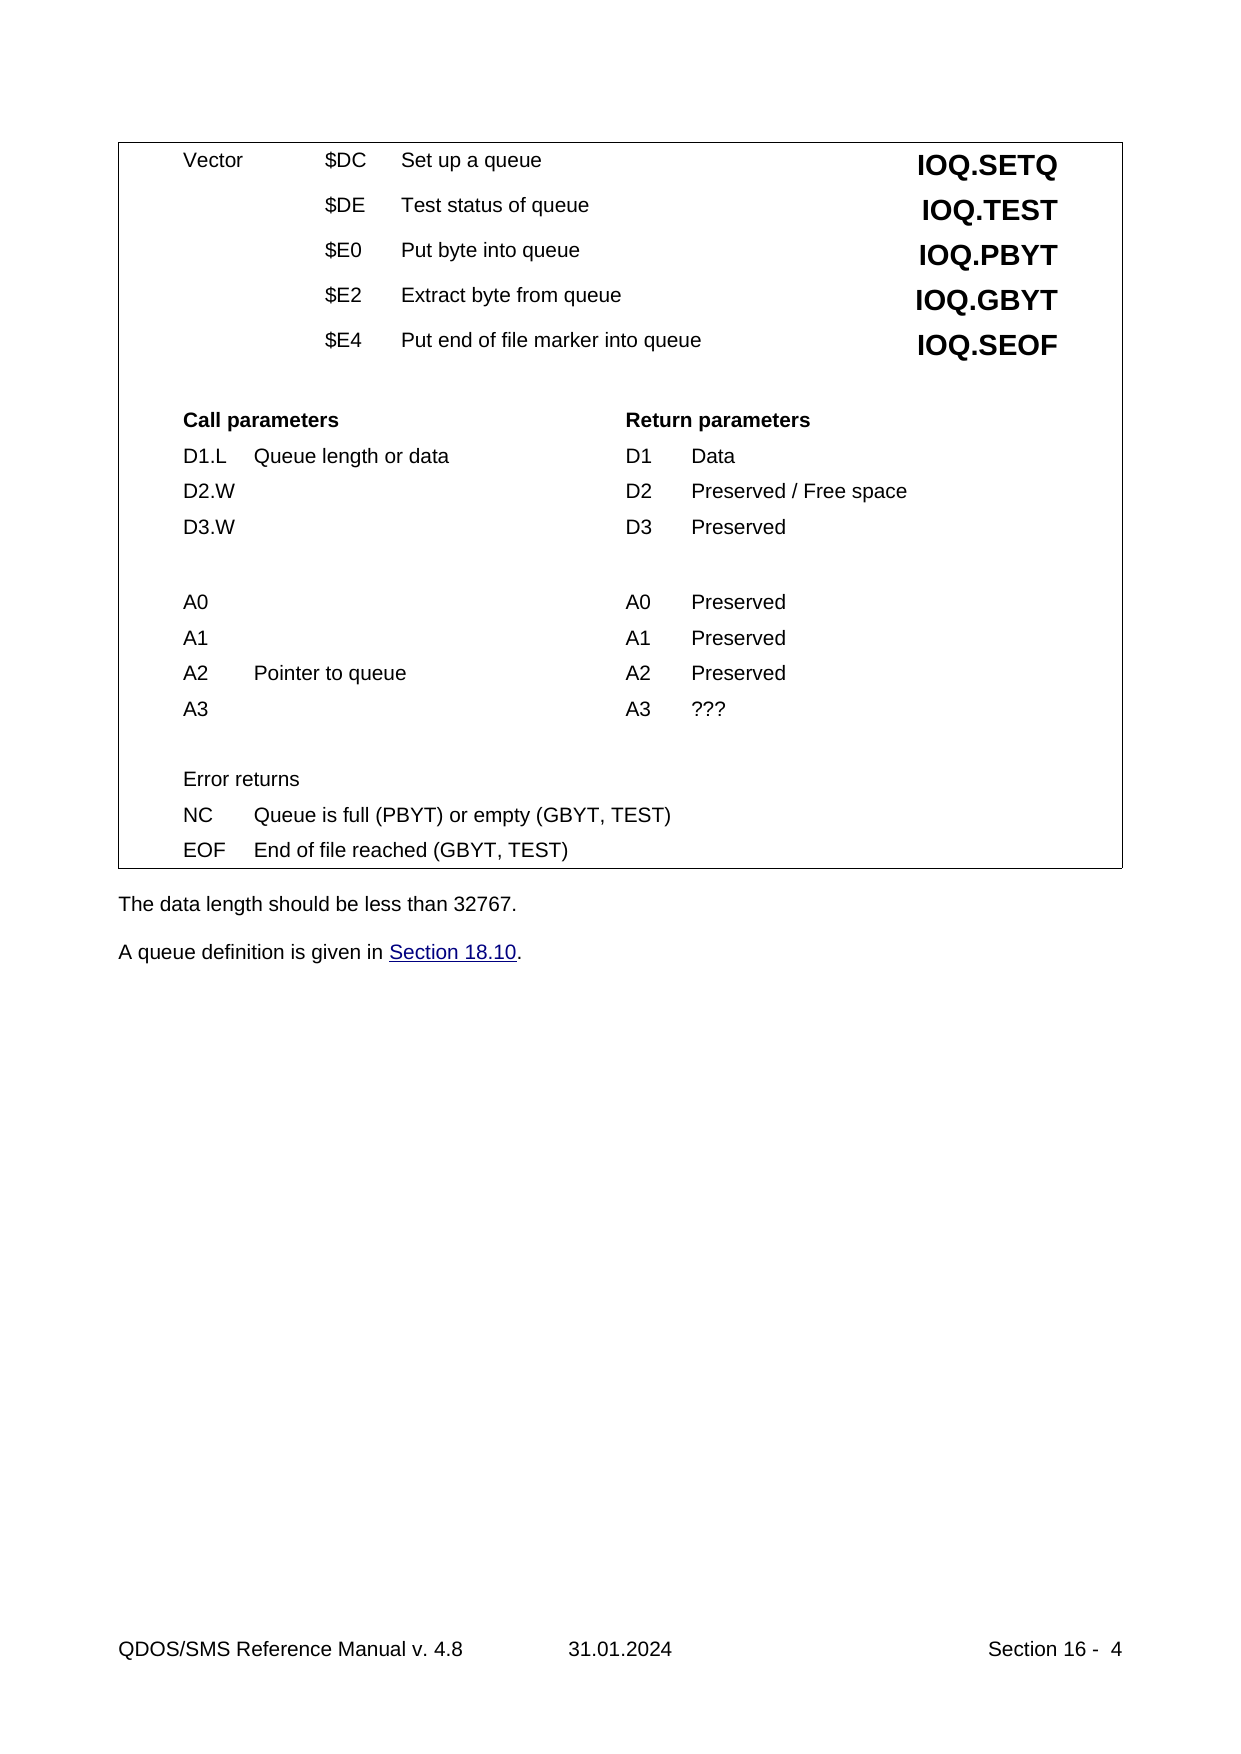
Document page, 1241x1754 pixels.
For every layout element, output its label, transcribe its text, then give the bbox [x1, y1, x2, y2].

table_cell NC [177, 797, 248, 832]
table_cell [177, 277, 319, 322]
table_cell [119, 620, 177, 655]
table_cell D1 [620, 438, 685, 473]
table_cell [248, 691, 619, 726]
table_header $DC [319, 143, 395, 187]
table_cell $E2 [319, 277, 395, 322]
table_cell [1064, 620, 1122, 655]
table_header [1064, 143, 1122, 187]
table_cell [119, 544, 177, 584]
table_cell IOQ.PBYT [729, 232, 1063, 277]
table_cell A1 [177, 620, 248, 655]
table_cell Pointer to queue [248, 655, 619, 691]
table_cell EOF [177, 833, 248, 868]
table_cell [119, 585, 177, 620]
table_cell [1064, 544, 1122, 584]
table_cell [119, 322, 177, 367]
table_cell [1064, 726, 1122, 762]
table_cell [248, 726, 619, 762]
table_cell [177, 367, 319, 403]
table_cell [119, 797, 177, 832]
table_cell End of file reached (GBYT, TEST) [248, 833, 1063, 868]
table_cell [177, 232, 319, 277]
table_cell Preserved / Free space [685, 474, 1063, 509]
table_cell [248, 585, 619, 620]
table_cell [119, 509, 177, 544]
table_cell Data [685, 438, 1063, 473]
table_cell [119, 277, 177, 322]
table_cell [620, 544, 685, 584]
table_cell Test status of queue [395, 187, 729, 232]
table_cell [1064, 403, 1122, 438]
table_cell A2 [177, 655, 248, 691]
table_cell [119, 726, 177, 762]
table_cell [119, 762, 177, 797]
table_cell [248, 474, 619, 509]
table_cell [1064, 691, 1122, 726]
table_cell Return parameters [620, 403, 1063, 438]
table_cell [248, 509, 619, 544]
table_cell [119, 833, 177, 868]
table_cell [319, 367, 1063, 403]
table_cell [1064, 655, 1122, 691]
table_cell [1064, 474, 1122, 509]
table_header Set up a queue [395, 143, 729, 187]
table_cell IOQ.TEST [729, 187, 1063, 232]
table_cell [1064, 187, 1122, 232]
table_cell A3 [620, 691, 685, 726]
table_cell A3 [177, 691, 248, 726]
table_cell [248, 620, 619, 655]
table_cell [177, 322, 319, 367]
table_cell [685, 726, 1063, 762]
table_cell [1064, 797, 1122, 832]
table_cell [1064, 367, 1122, 403]
table_cell D2.W [177, 474, 248, 509]
table_cell Extract byte from queue [395, 277, 729, 322]
table_cell [1064, 509, 1122, 544]
table_cell A2 [620, 655, 685, 691]
table_cell [685, 544, 1063, 584]
table_cell [1064, 322, 1122, 367]
table_cell [248, 544, 619, 584]
table_cell Error returns [177, 762, 1063, 797]
table_cell Queue length or data [248, 438, 619, 473]
table_cell [177, 544, 248, 584]
text The data length should be less than 32767. [118, 892, 1122, 916]
table_cell IOQ.SEOF [729, 322, 1063, 367]
table_cell Preserved [685, 620, 1063, 655]
table_header [119, 143, 177, 187]
table_cell [119, 438, 177, 473]
table_cell [119, 232, 177, 277]
table_cell D3 [620, 509, 685, 544]
table_cell $E0 [319, 232, 395, 277]
table_cell A0 [620, 585, 685, 620]
table_cell D3.W [177, 509, 248, 544]
text A queue definition is given in Section 18.10. [118, 940, 1122, 964]
table_header IOQ.SETQ [729, 143, 1063, 187]
table_cell [119, 655, 177, 691]
table_cell Preserved [685, 509, 1063, 544]
table_header Vector [177, 143, 319, 187]
table_cell [1064, 833, 1122, 868]
table_cell Queue is full (PBYT) or empty (GBYT, TEST) [248, 797, 1063, 832]
table_cell [1064, 277, 1122, 322]
table_cell [119, 403, 177, 438]
table_cell [119, 367, 177, 403]
table_cell [119, 691, 177, 726]
table_cell [1064, 232, 1122, 277]
table_cell $E4 [319, 322, 395, 367]
table_cell IOQ.GBYT [729, 277, 1063, 322]
table_cell Preserved [685, 585, 1063, 620]
table_cell Put end of file marker into queue [395, 322, 729, 367]
table_cell Call parameters [177, 403, 619, 438]
table_cell A1 [620, 620, 685, 655]
table_cell [1064, 438, 1122, 473]
table_cell [1064, 762, 1122, 797]
table_cell [177, 726, 248, 762]
table_cell Put byte into queue [395, 232, 729, 277]
table_cell $DE [319, 187, 395, 232]
table_cell [620, 726, 685, 762]
table_cell D2 [620, 474, 685, 509]
table_cell A0 [177, 585, 248, 620]
table_cell [119, 187, 177, 232]
table_cell Preserved [685, 655, 1063, 691]
table_cell [119, 474, 177, 509]
table_cell ??? [685, 691, 1063, 726]
table_cell [177, 187, 319, 232]
table_cell D1.L [177, 438, 248, 473]
table_cell [1064, 585, 1122, 620]
